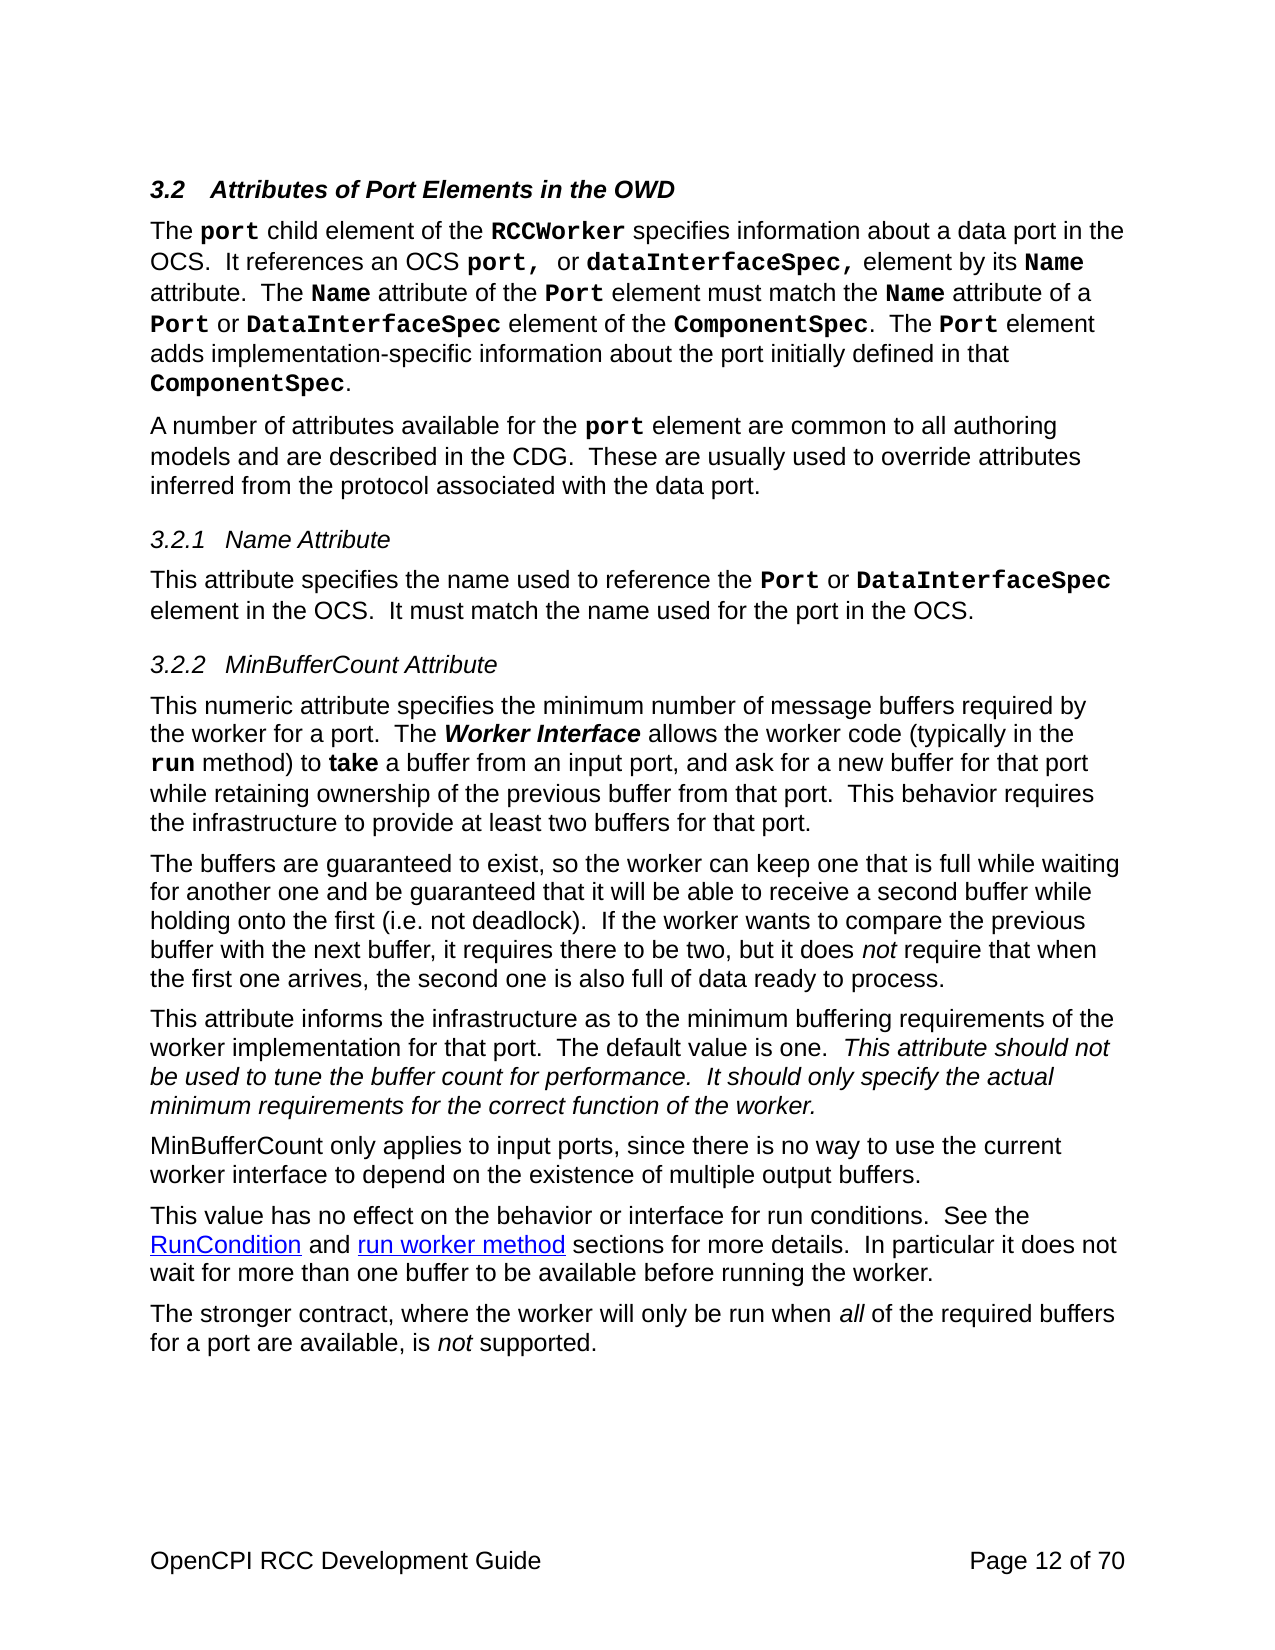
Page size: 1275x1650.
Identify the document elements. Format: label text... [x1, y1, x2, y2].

text This value has no effect on the behavior or interface for run conditions. See the RunCondition and run worker method sections for more details. In particular it does not wait for more than one buffer to be available before running the worker. [150, 1201, 1125, 1287]
text A number of attributes available for the port element are common to all authoring models and are described in the CDG. These are usually used to override attributes inferred from the protocol associated with the data port. [150, 411, 1125, 499]
subtitle Attributes of Port Elements in the OWD [150, 175, 1125, 204]
subtitle Name Attribute [150, 524, 1125, 553]
text MinBufferCount only applies to input ports, since there is no way to use the current worker interface to depend on the existence of multiple output buffers. [150, 1131, 1125, 1189]
text The buffers are guaranteed to exist, so the worker can keep one that is full while waiting for another one and be guaranteed that it will be able to receive a second buffer while holding onto the first (i.e. not deadlock). If the worker wants to compare the previous buffer with the next buffer, it requires there to be two, but it does not require that when the first one arrives, the second one is also full of data ready to process. [150, 849, 1125, 992]
subtitle MinBufferCount Attribute [150, 650, 1125, 679]
text This attribute informs the infrastructure as to the minimum buffering requirements of the worker implementation for that port. The default value is one. This attribute should not be used to tune the buffer count for performance. It should only specify the actual minimum requirements for the correct function of the worker. [150, 1004, 1125, 1119]
text This attribute specifies the name used to reference the Port or DataInterfaceSpec element in the OCS. It must match the name used for the port in the OCS. [150, 565, 1125, 625]
text This numeric attribute specifies the minimum number of message buffers required by the worker for a port. The Worker Interface allows the worker code (typically in the run method) to take a buffer from an input port, and ask for a new buffer for that port while retaining ownership of the previous buffer from that port. This behavior requires the infrastructure to provide at least two buffers for that port. [150, 691, 1125, 837]
text The stronger contract, where the worker will only be run when all of the required buffers for a port are available, is not supported. [150, 1299, 1125, 1357]
text The port child element of the RCCWorker specifies information about a data port in the OCS. It references an OCS port, or dataInterfaceSpec, element by its Name attribute. The Name attribute of the Port element must match the Name attribute of a Port or DataInterfaceSpec element of the ComponentSpec. The Port element adds implementation-specific information about the port initially defined in that ComponentSpec. [150, 216, 1125, 399]
